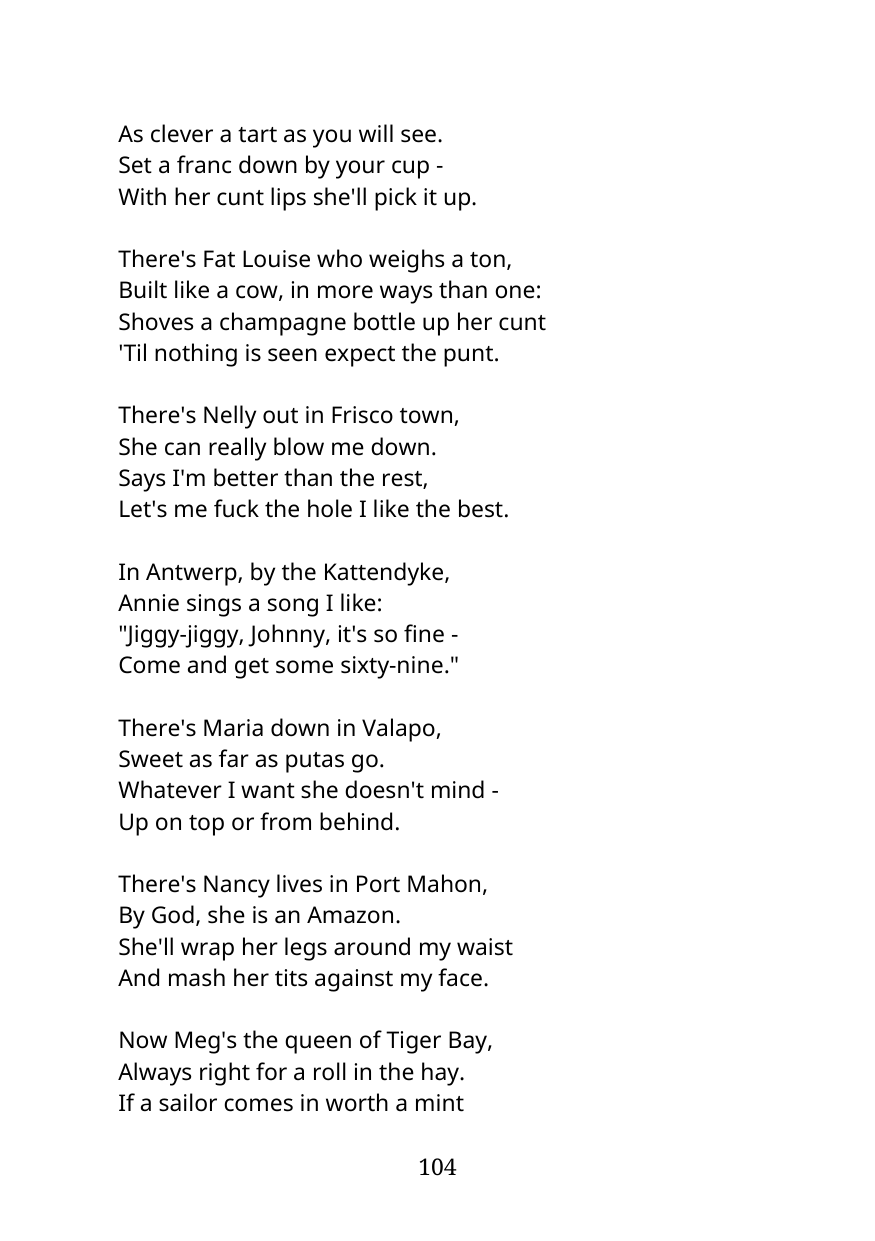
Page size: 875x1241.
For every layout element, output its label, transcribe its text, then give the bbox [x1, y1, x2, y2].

text As clever a tart as you will see. Set a franc down by your cup - With her cunt lips she'll pick it up. There's Fat Louise who weighs a ton, Built like a cow, in more ways than one: Shoves a champagne bottle up her cunt 'Til nothing is seen expect the punt. There's Nelly out in Frisco town, She can really blow me down. Says I'm better than the rest, Let's me fuck the hole I like the best. In Antwerp, by the Kattendyke, Annie sings a song I like: "Jiggy-jiggy, Johnny, it's so fine - Come and get some sixty-nine." There's Maria down in Valapo, Sweet as far as putas go. Whatever I want she doesn't mind - Up on top or from behind. There's Nancy lives in Port Mahon, By God, she is an Amazon. She'll wrap her legs around my waist And mash her tits against my face. Now Meg's the queen of Tiger Bay, Always right for a roll in the hay. If a sailor comes in worth a mint [118, 118, 756, 1118]
